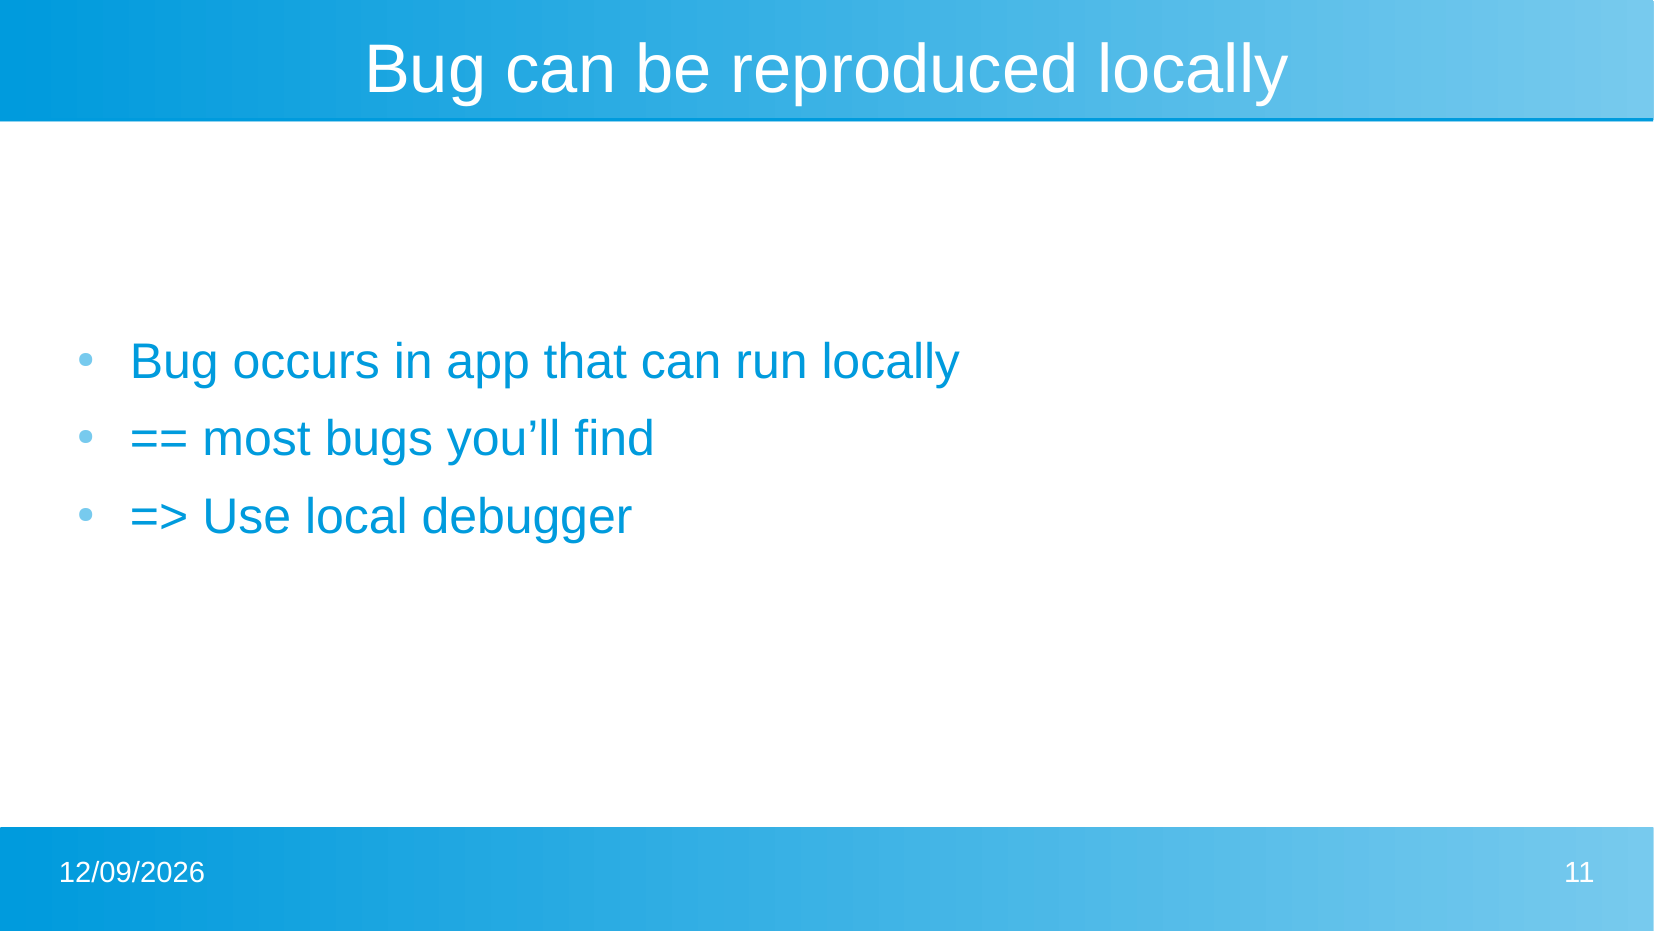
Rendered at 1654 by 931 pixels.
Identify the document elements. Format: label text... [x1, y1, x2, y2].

list Bug occurs in app that can run locally == most bugs you’ll find => Use local debugger [59, 177, 1595, 768]
title Bug can be reproduced locally [59, 29, 1595, 108]
